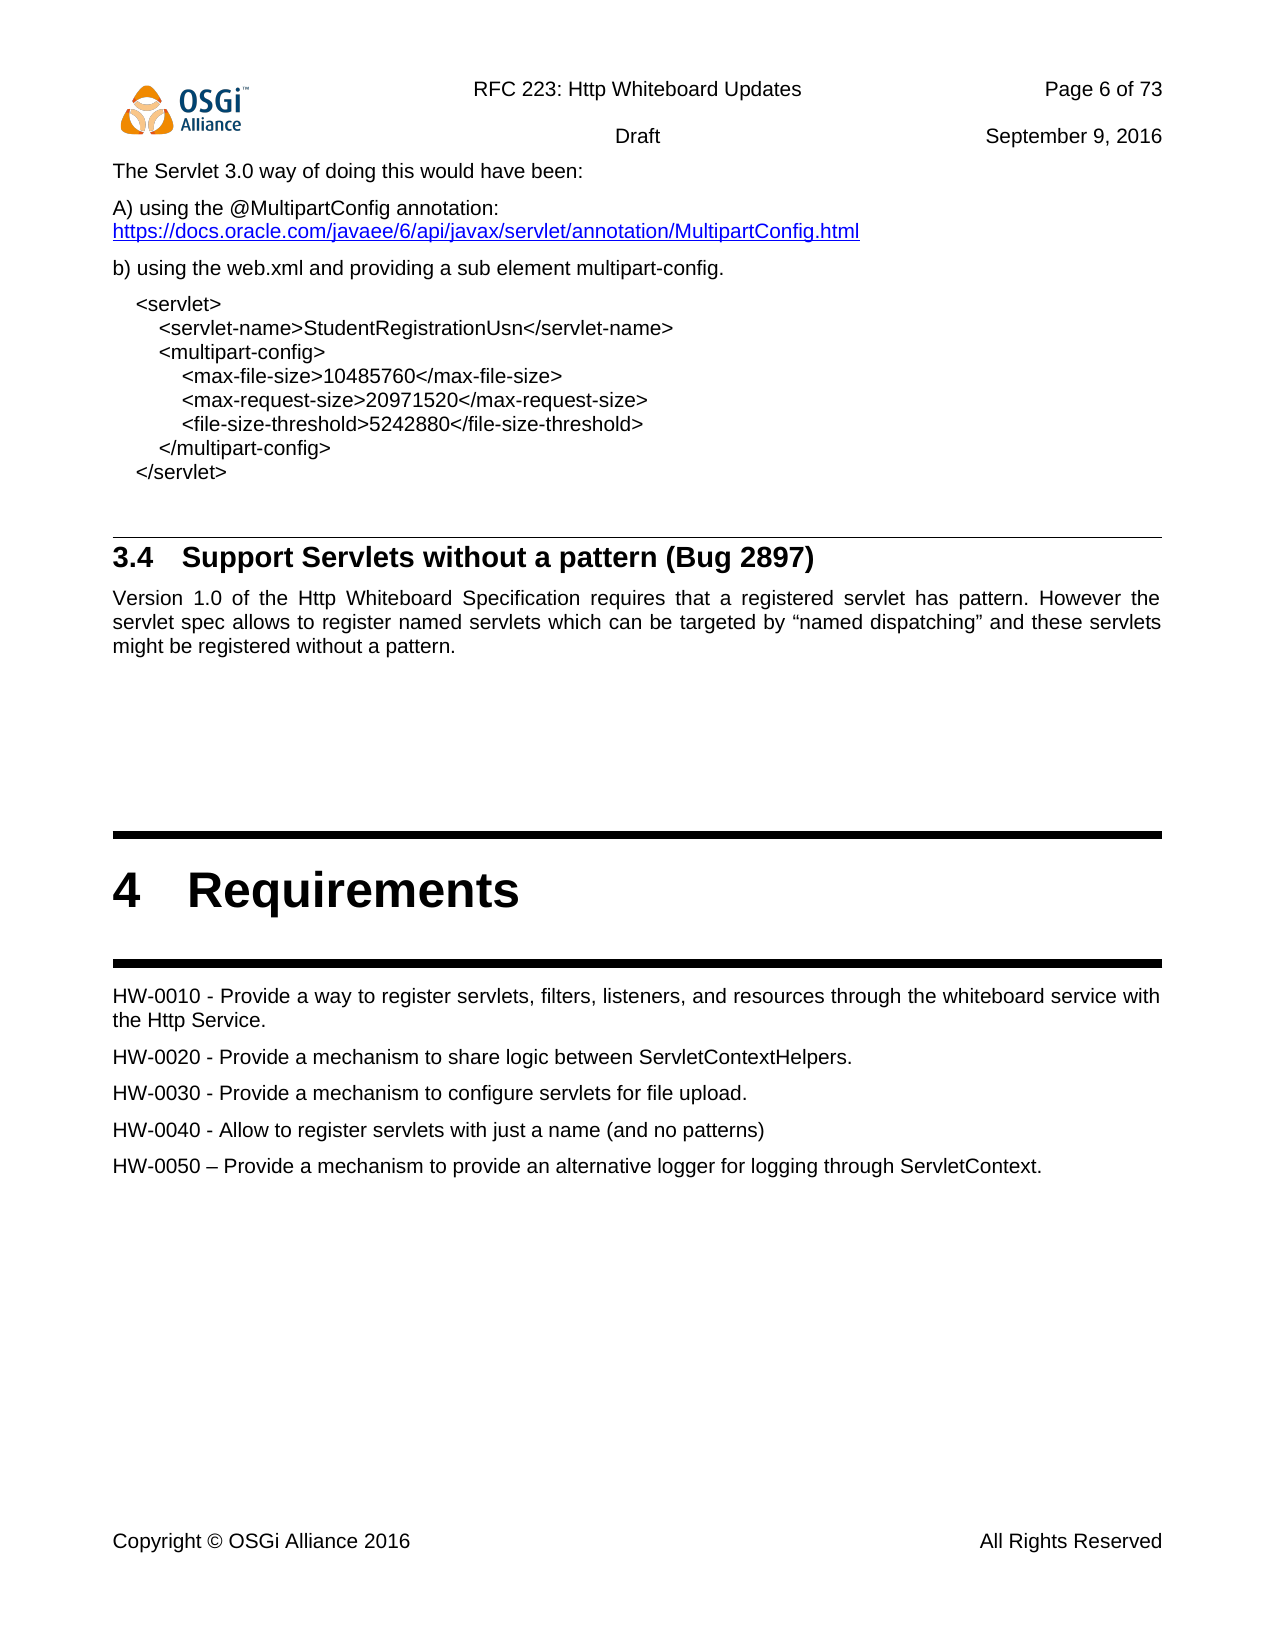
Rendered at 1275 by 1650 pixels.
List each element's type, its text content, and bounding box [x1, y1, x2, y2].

subtitle Support Servlets without a pattern (Bug 2897) [112, 538, 1162, 574]
subtitle Requirements [112, 832, 1162, 968]
text b) using the web.xml and providing a sub element multipart-config. [112, 256, 1162, 280]
text HW-0040 - Allow to register servlets with just a name (and no patterns) [112, 1118, 1162, 1142]
text HW-0050 – Provide a mechanism to provide an alternative logger for logging through ServletContext. [112, 1154, 1162, 1178]
picture [113, 78, 257, 142]
text <servlet> <servlet-name>StudentRegistrationUsn</servlet-name> <multipart-config> <max-file-size>10485760</max-file-size> <max-request-size>20971520</max-request-size> <file-size-threshold>5242880</file-size-threshold> </multipart-config> </servlet> [112, 292, 1162, 484]
text HW-0010 - Provide a way to register servlets, filters, listeners, and resources through the whiteboard service with the Http Service. [112, 984, 1162, 1032]
text HW-0020 - Provide a mechanism to share logic between ServletContextHelpers. [112, 1045, 1162, 1069]
text A) using the @MultipartConfig annotation: https://docs.oracle.com/javaee/6/api/javax/servlet/annotation/MultipartConfig.html [112, 195, 1162, 243]
text The Servlet 3.0 way of doing this would have been: [112, 159, 1162, 183]
text HW-0030 - Provide a mechanism to configure servlets for file upload. [112, 1081, 1162, 1105]
text Version 1.0 of the Http Whiteboard Specification requires that a registered servlet has pattern. However the servlet spec allows to register named servlets which can be targeted by “named dispatching” and these servlets might be registered without a pattern. [112, 586, 1162, 658]
